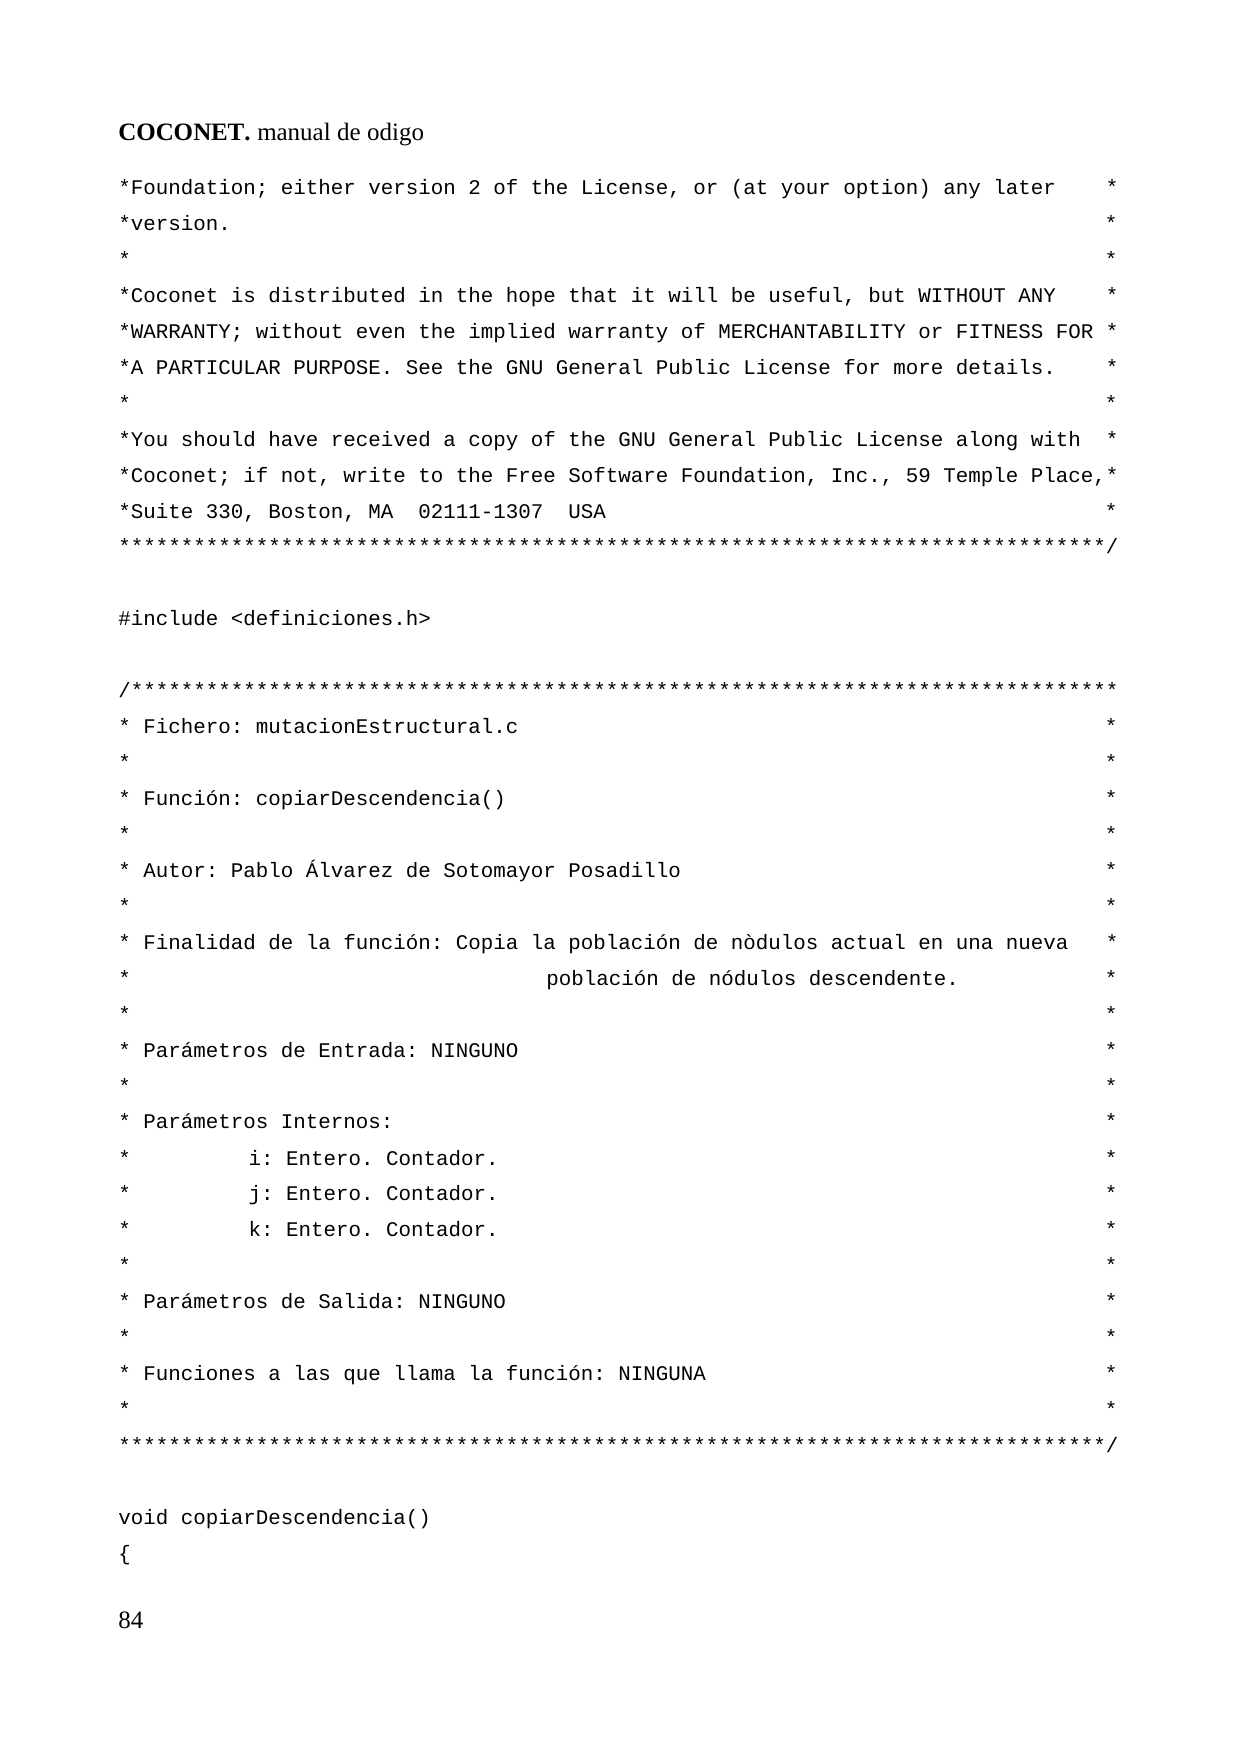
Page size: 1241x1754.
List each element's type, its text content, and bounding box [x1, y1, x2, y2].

text * * [118, 1004, 1122, 1028]
text * k: Entero. Contador. * [118, 1219, 1122, 1243]
text * Función: copiarDescendencia() * [118, 788, 1122, 812]
text { [118, 1543, 1122, 1567]
text *******************************************************************************/ [118, 536, 1122, 560]
text *******************************************************************************/ [118, 1435, 1122, 1459]
text *You should have received a copy of the GNU General Public License along with * [118, 429, 1122, 453]
text * * [118, 1399, 1122, 1423]
text /******************************************************************************* [118, 680, 1122, 704]
text *WARRANTY; without even the implied warranty of MERCHANTABILITY or FITNESS FOR * [118, 321, 1122, 345]
text * * [118, 1255, 1122, 1279]
text * * [118, 752, 1122, 776]
text *Suite 330, Boston, MA 02111-1307 USA * [118, 501, 1122, 524]
text void copiarDescendencia() [118, 1507, 1122, 1531]
text * j: Entero. Contador. * [118, 1183, 1122, 1207]
text * población de nódulos descendente. * [118, 968, 1122, 992]
text * Autor: Pablo Álvarez de Sotomayor Posadillo * [118, 860, 1122, 884]
text * Parámetros de Entrada: NINGUNO * [118, 1039, 1122, 1063]
text * * [118, 896, 1122, 920]
text * * [118, 824, 1122, 848]
text #include <definiciones.h> [118, 608, 1122, 632]
text * Fichero: mutacionEstructural.c * [118, 716, 1122, 740]
text *Foundation; either version 2 of the License, or (at your option) any later * [118, 177, 1122, 201]
text *A PARTICULAR PURPOSE. See the GNU General Public License for more details. * [118, 357, 1122, 381]
text * i: Entero. Contador. * [118, 1147, 1122, 1171]
text * * [118, 393, 1122, 417]
text *Coconet; if not, write to the Free Software Foundation, Inc., 59 Temple Place,* [118, 464, 1122, 488]
text *version. * [118, 213, 1122, 237]
text * * [118, 1076, 1122, 1099]
text * * [118, 1327, 1122, 1351]
text * Finalidad de la función: Copia la población de nòdulos actual en una nueva * [118, 932, 1122, 956]
text * * [118, 249, 1122, 273]
text * Funciones a las que llama la función: NINGUNA * [118, 1363, 1122, 1387]
text * Parámetros Internos: * [118, 1111, 1122, 1135]
text *Coconet is distributed in the hope that it will be useful, but WITHOUT ANY * [118, 285, 1122, 309]
text * Parámetros de Salida: NINGUNO * [118, 1291, 1122, 1315]
